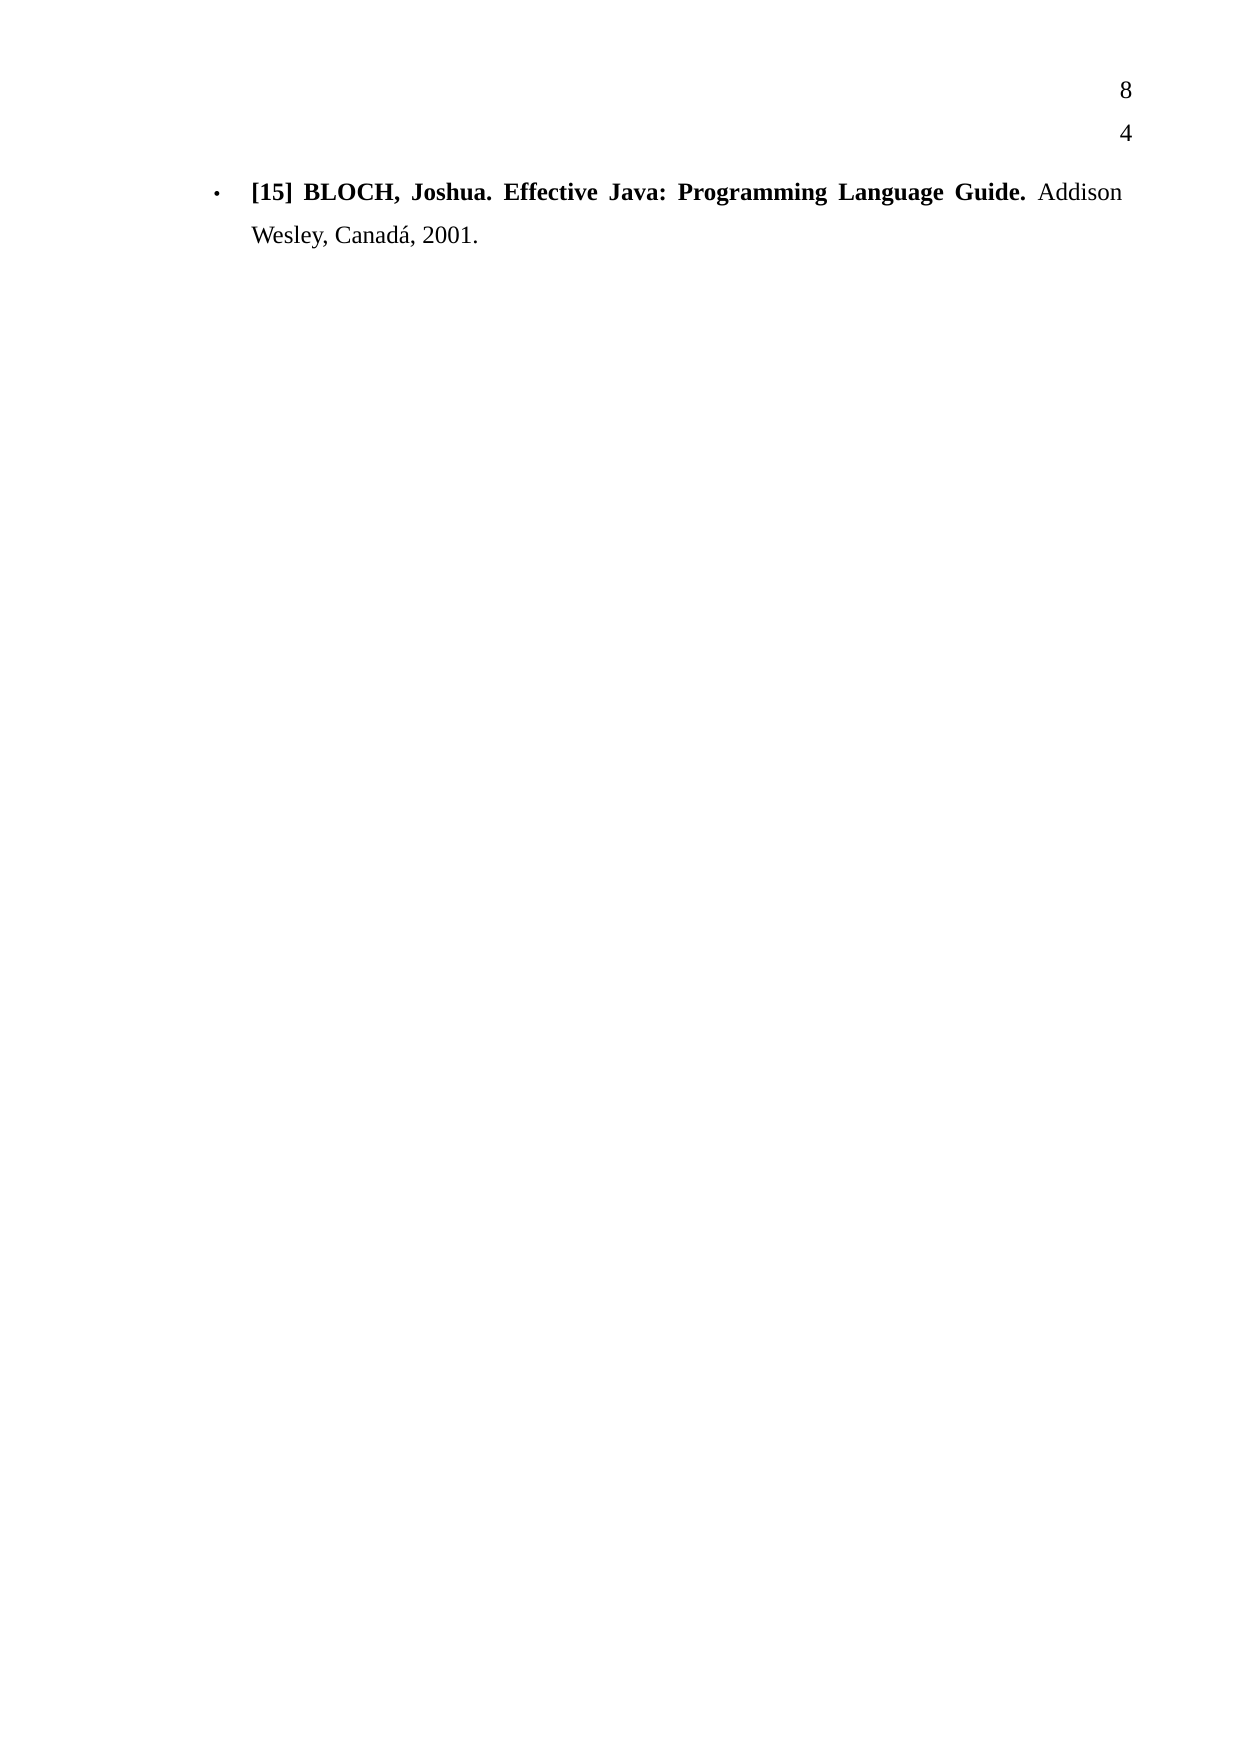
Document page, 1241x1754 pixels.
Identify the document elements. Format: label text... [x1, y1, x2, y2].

list [15] BLOCH, Joshua. Effective Java: Programming Language Guide. Addison Wesley, Canadá, 2001. [213, 177, 1122, 249]
